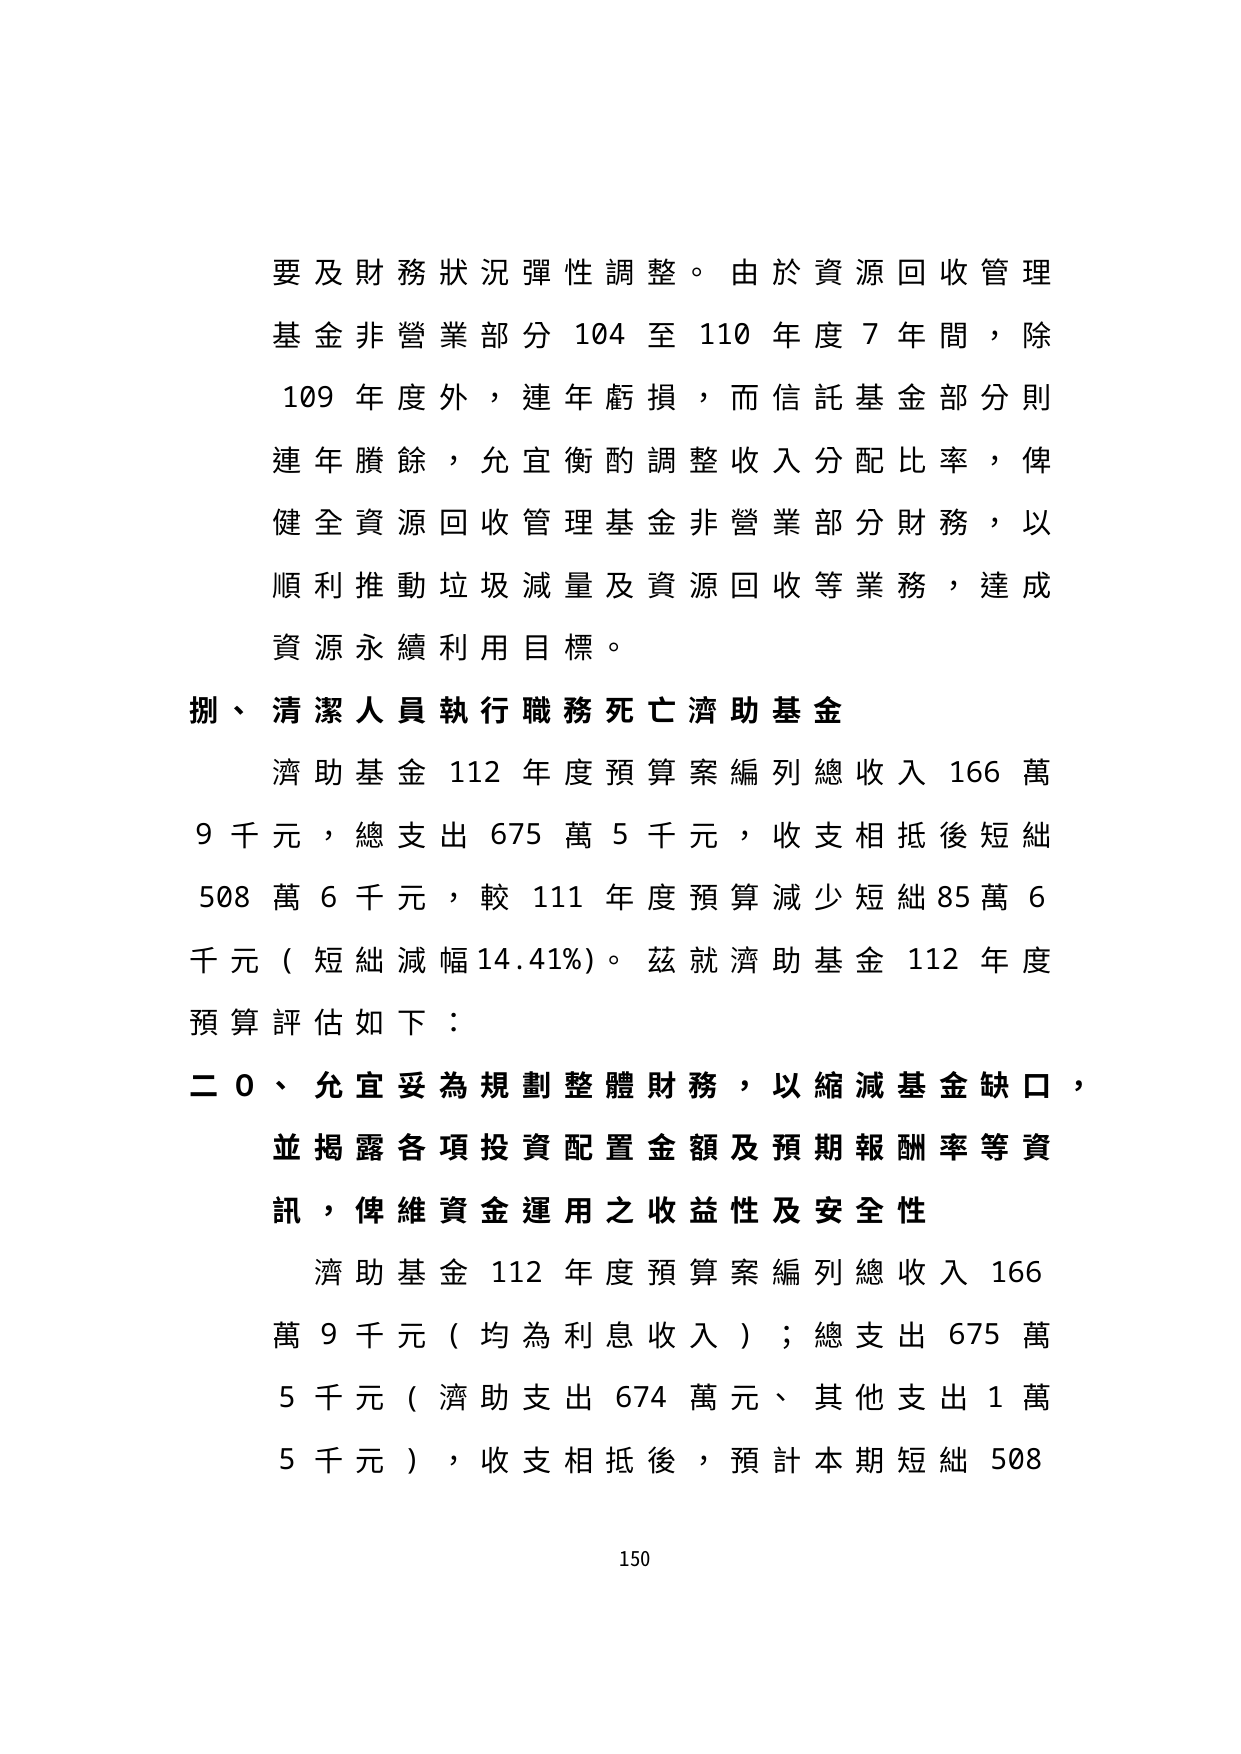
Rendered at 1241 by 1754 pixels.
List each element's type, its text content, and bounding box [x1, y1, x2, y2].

text 二０、允宜妥為規劃整體財務，以縮減基金缺口，並揭露各項投資配置金額及預期報酬率等資訊，俾維資金運用之收益性及安全性 [183, 1042, 1058, 1229]
text 捌、清潔人員執行職務死亡濟助基金 [183, 667, 1058, 729]
text 濟助基金112年度預算案編列總收入166萬9千元(均為利息收入)；總支出675萬5千元(濟助支出674萬元、其他支出1萬5千元)，收支相抵後，預計本期短絀508 [242, 1229, 1058, 1479]
text 要及財務狀況彈性調整。由於資源回收管理基金非營業部分104至110年度7年間，除109年度外，連年虧損，而信託基金部分則連年賸餘，允宜衡酌調整收入分配比率，俾健全資源回收管理基金非營業部分財務，以順利推動垃圾減量及資源回收等業務，達成資源永續利用目標。 [242, 229, 1058, 667]
text 濟助基金112年度預算案編列總收入166萬9千元，總支出675萬5千元，收支相抵後短絀508萬6千元，較111年度預算減少短絀85萬6千元(短絀減幅14.41%)。茲就濟助基金112年度預算評估如下： [183, 729, 1058, 1042]
